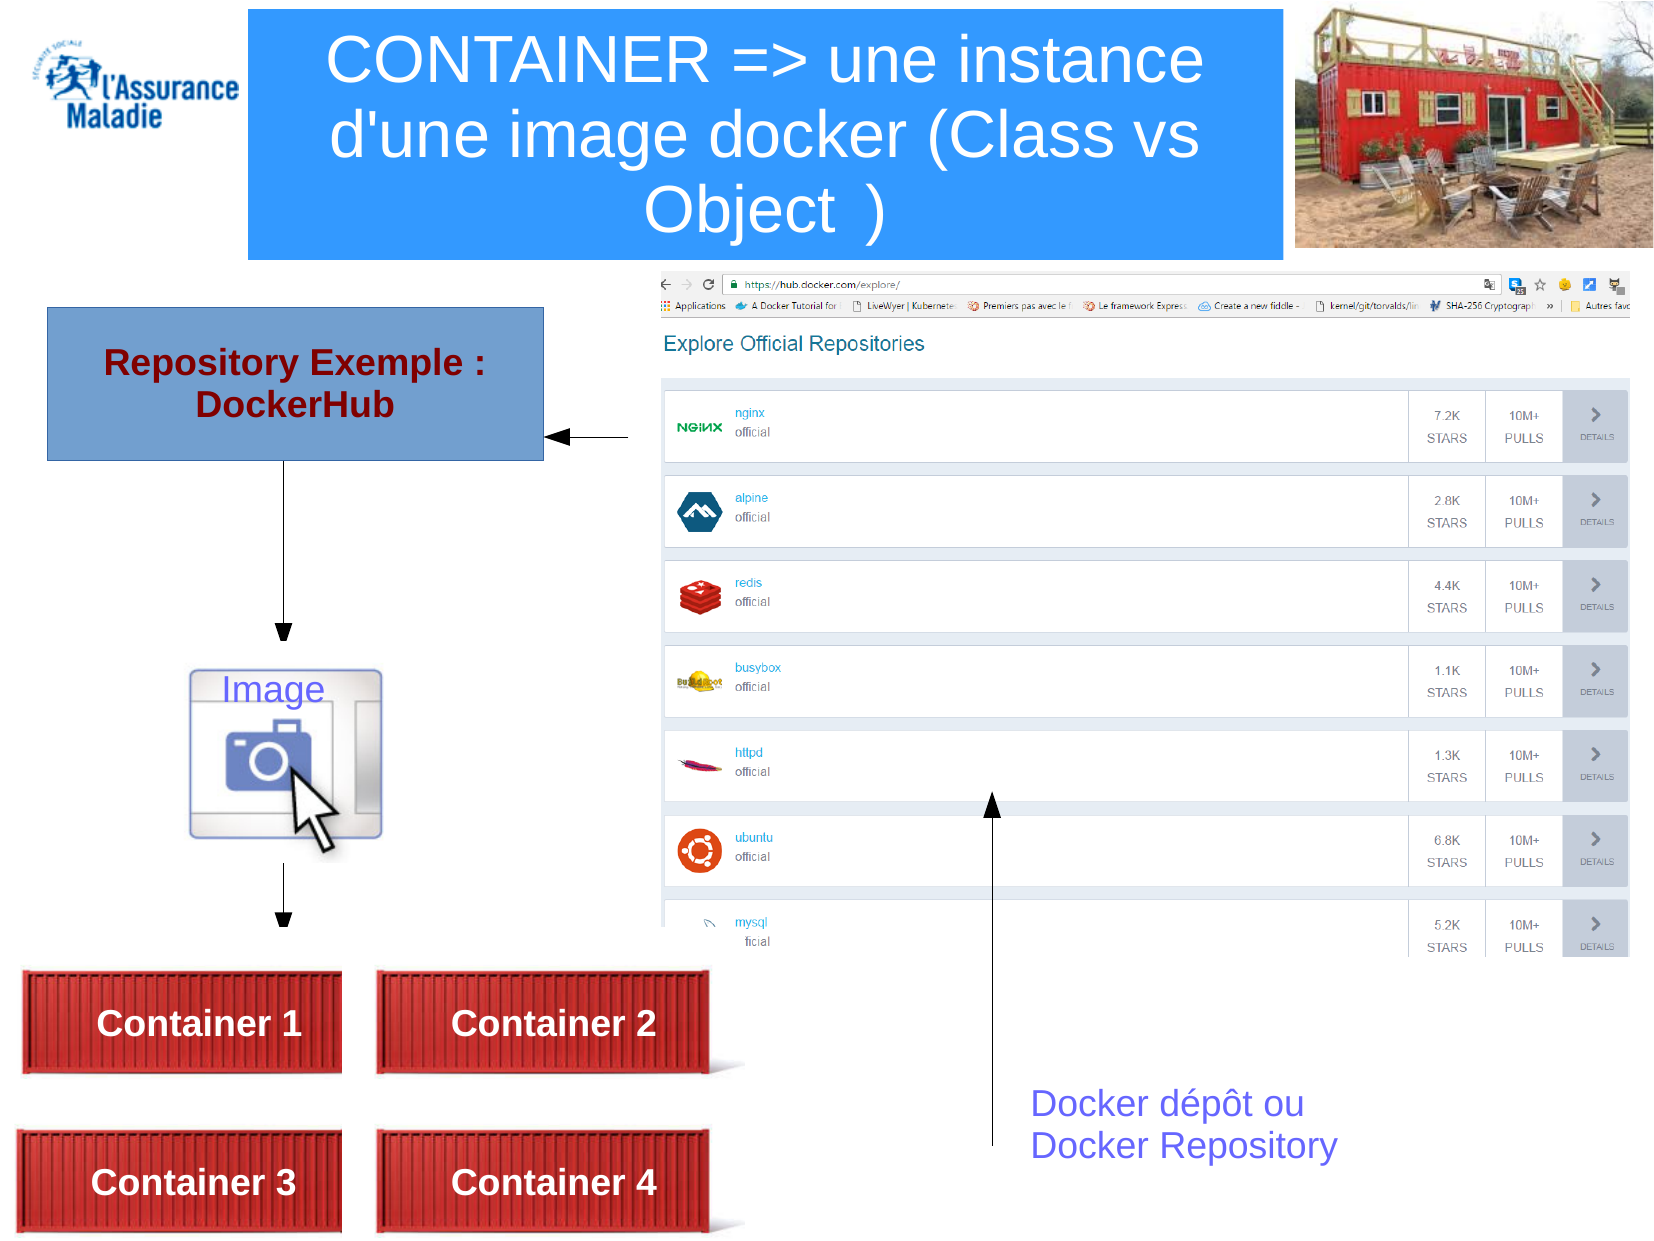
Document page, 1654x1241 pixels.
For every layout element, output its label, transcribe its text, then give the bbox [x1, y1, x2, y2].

text_box Repository Exemple : DockerHub [47, 307, 544, 461]
picture [11, 36, 239, 130]
text_box Container 3 [4, 1154, 342, 1212]
text_box Container 1 [9, 995, 342, 1052]
picture [0, 271, 1630, 1241]
text_box Container 2 [364, 995, 744, 1052]
picture [1295, 1, 1654, 249]
text_box Image [206, 661, 341, 719]
text_box Container 4 [364, 1154, 744, 1212]
title CONTAINER => une instance d'une image docker (Class vs Object ) [248, 9, 1284, 260]
picture [129, 641, 461, 863]
text_box Docker dépôt ou Docker Repository [1015, 1074, 1418, 1216]
